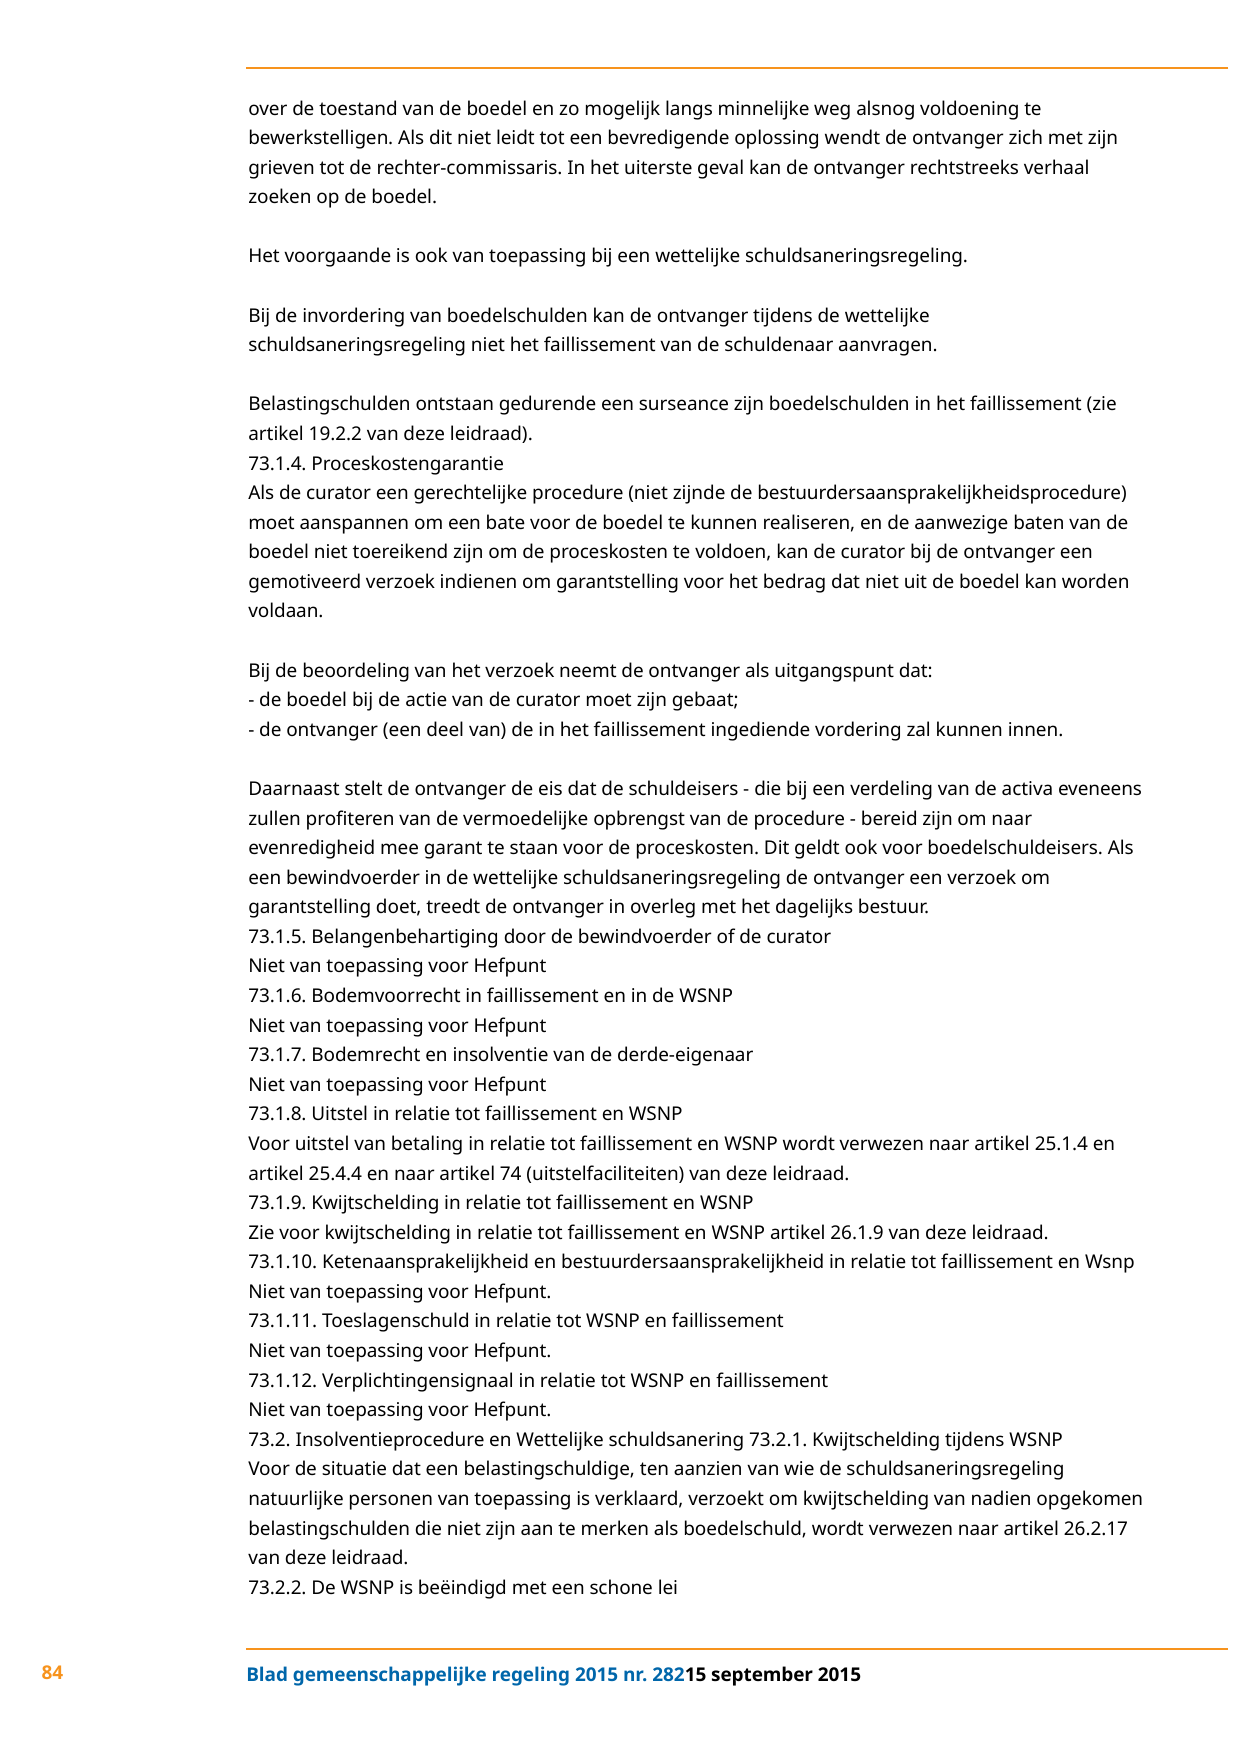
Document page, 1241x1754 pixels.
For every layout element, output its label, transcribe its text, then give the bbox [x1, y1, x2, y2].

text - de boedel bij de actie van de curator moet zijn gebaat; [248, 686, 1152, 712]
text 73.1.4. Proceskostengarantie [248, 450, 1152, 476]
text Voor de situatie dat een belastingschuldige, ten aanzien van wie de schuldsaneringsregeling natuurlijke personen van toepassing is verklaard, verzoekt om kwijtschelding van nadien opgekomen belastingschulden die niet zijn aan te merken als boedelschuld, wordt verwezen naar artikel 26.2.17 van deze leidraad. [248, 1456, 1152, 1570]
text Zie voor kwijtschelding in relatie tot faillissement en WSNP artikel 26.1.9 van deze leidraad. [248, 1219, 1152, 1245]
text 73.1.11. Toeslagenschuld in relatie tot WSNP en faillissement [248, 1308, 1152, 1333]
picture [41, 47, 231, 172]
text - de ontvanger (een deel van) de in het faillissement ingediende vordering zal kunnen innen. [248, 716, 1152, 742]
text Daarnaast stelt de ontvanger de eis dat de schuldeisers - die bij een verdeling van de activa eveneens zullen profiteren van de vermoedelijke opbrengst van de procedure - bereid zijn om naar evenredigheid mee garant te staan voor de proceskosten. Dit geldt ook voor boedelschuldeisers. Als een bewindvoerder in de wettelijke schuldsaneringsregeling de ontvanger een verzoek om garantstelling doet, treedt de ontvanger in overleg met het dagelijks bestuur. [248, 775, 1152, 919]
text Belastingschulden ontstaan gedurende een surseance zijn boedelschulden in het faillissement (zie artikel 19.2.2 van deze leidraad). [248, 391, 1152, 446]
text Bij de invordering van boedelschulden kan de ontvanger tijdens de wettelijke schuldsaneringsregeling niet het faillissement van de schuldenaar aanvragen. [248, 302, 1152, 357]
text 73.1.7. Bodemrecht en insolventie van de derde-eigenaar [248, 1041, 1152, 1067]
text 73.1.8. Uitstel in relatie tot faillissement en WSNP [248, 1101, 1152, 1126]
text 73.1.6. Bodemvoorrecht in faillissement en in de WSNP [248, 982, 1152, 1008]
text 73.1.10. Ketenaansprakelijkheid en bestuurdersaansprakelijkheid in relatie tot faillissement en Wsnp [248, 1248, 1152, 1274]
text 73.1.12. Verplichtingensignaal in relatie tot WSNP en faillissement [248, 1367, 1152, 1393]
text Niet van toepassing voor Hefpunt. [248, 1337, 1152, 1363]
text Niet van toepassing voor Hefpunt [248, 953, 1152, 978]
text Niet van toepassing voor Hefpunt. [248, 1396, 1152, 1422]
text 73.2.2. De WSNP is beëindigd met een schone lei [248, 1574, 1152, 1600]
text over de toestand van de boedel en zo mogelijk langs minnelijke weg alsnog voldoening te bewerkstelligen. Als dit niet leidt tot een bevredigende oplossing wendt de ontvanger zich met zijn grieven tot de rechter-commissaris. In het uiterste geval kan de ontvanger rechtstreeks verhaal zoeken op de boedel. [248, 95, 1152, 209]
text 73.1.9. Kwijtschelding in relatie tot faillissement en WSNP [248, 1189, 1152, 1215]
text 73.2. Insolventieprocedure en Wettelijke schuldsanering 73.2.1. Kwijtschelding tijdens WSNP [248, 1426, 1152, 1452]
text Als de curator een gerechtelijke procedure (niet zijnde de bestuurdersaansprakelijkheidsprocedure) moet aanspannen om een bate voor de boedel te kunnen realiseren, en de aanwezige baten van de boedel niet toereikend zijn om de proceskosten te voldoen, kan de curator bij de ontvanger een gemotiveerd verzoek indienen om garantstelling voor het bedrag dat niet uit de boedel kan worden voldaan. [248, 479, 1152, 623]
text 73.1.5. Belangenbehartiging door de bewindvoerder of de curator [248, 923, 1152, 949]
text Niet van toepassing voor Hefpunt [248, 1071, 1152, 1097]
text Niet van toepassing voor Hefpunt. [248, 1278, 1152, 1304]
text Voor uitstel van betaling in relatie tot faillissement en WSNP wordt verwezen naar artikel 25.1.4 en artikel 25.4.4 en naar artikel 74 (uitstelfaciliteiten) van deze leidraad. [248, 1130, 1152, 1186]
text Niet van toepassing voor Hefpunt [248, 1012, 1152, 1038]
text Het voorgaande is ook van toepassing bij een wettelijke schuldsaneringsregeling. [248, 243, 1152, 268]
text Bij de beoordeling van het verzoek neemt de ontvanger als uitgangspunt dat: [248, 657, 1152, 683]
